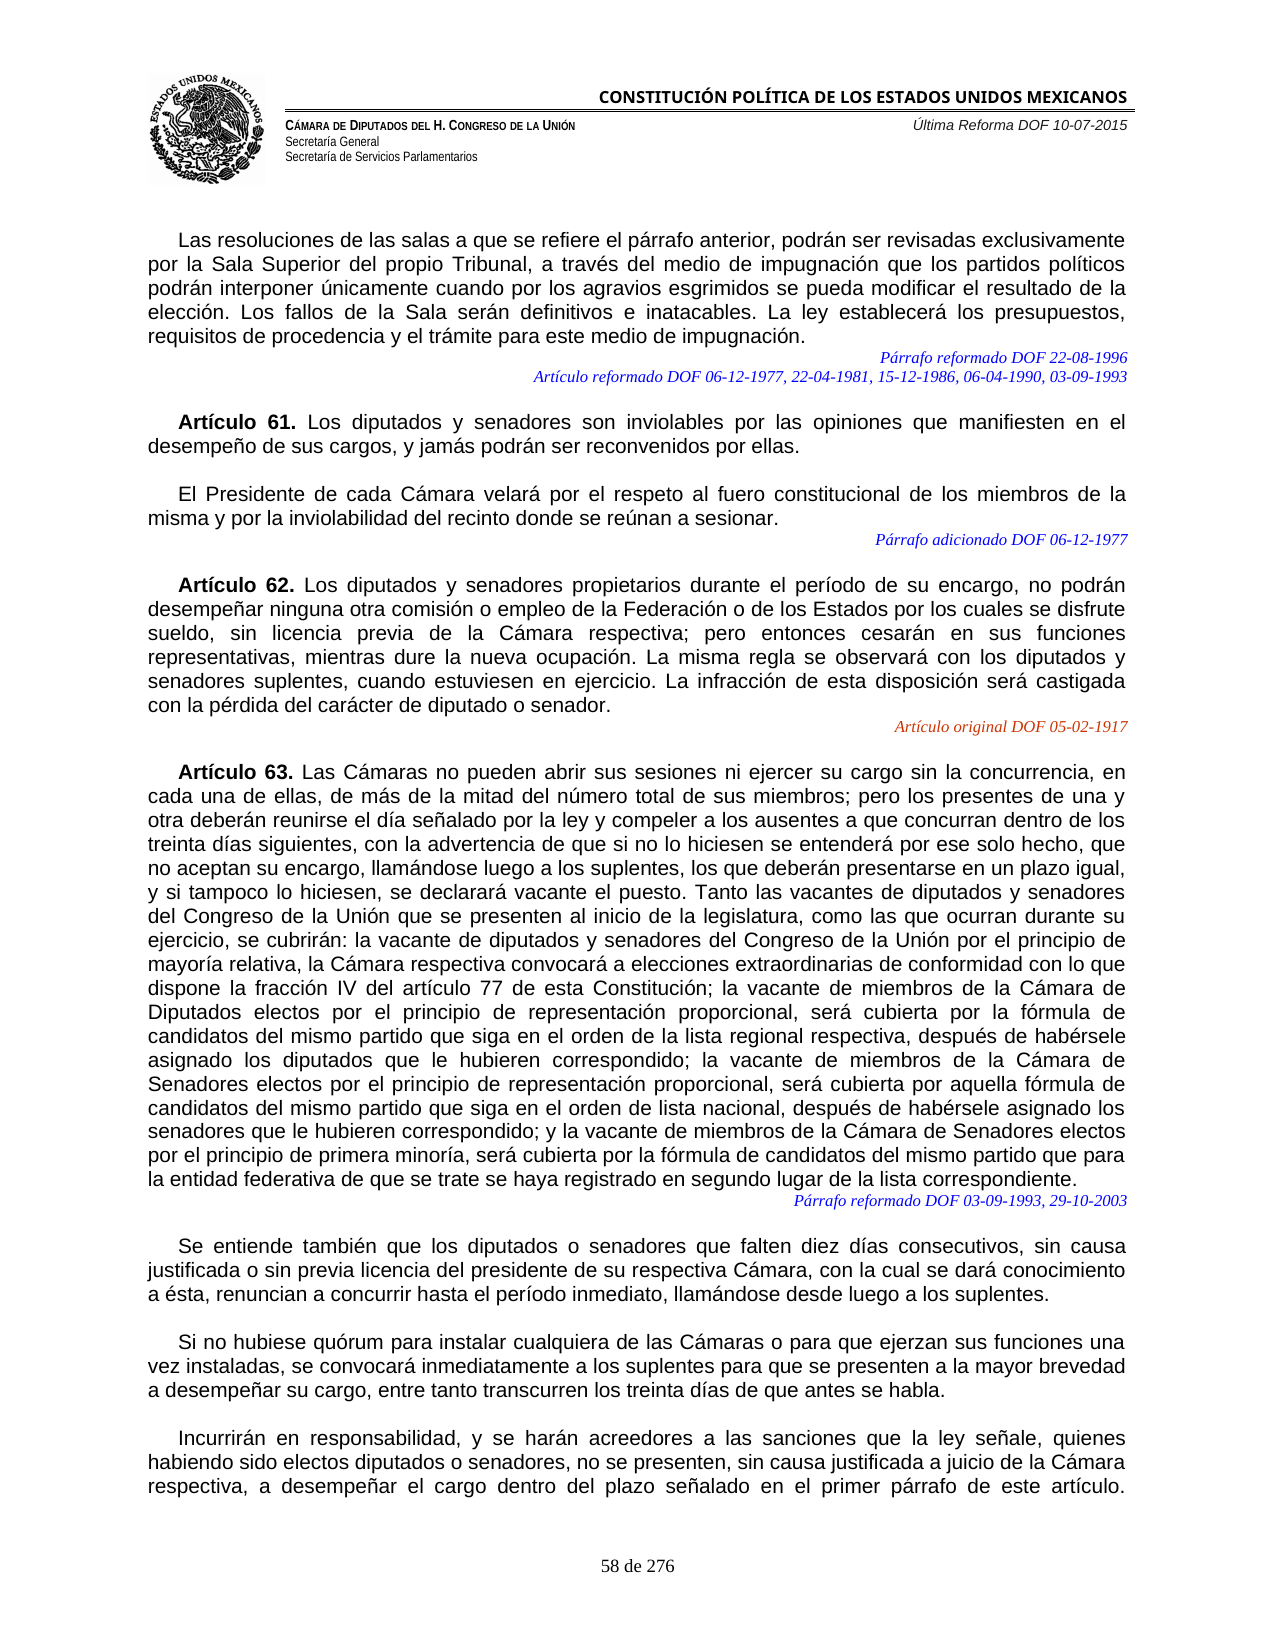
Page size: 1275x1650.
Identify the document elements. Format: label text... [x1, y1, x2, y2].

text Artículo reformado DOF 06-12-1977, 22-04-1981, 15-12-1986, 06-04-1990, 03-09-1993 [148, 367, 1127, 386]
text Artículo 61. Los diputados y senadores son inviolables por las opiniones que manifiesten en el desempeño de sus cargos, y jamás podrán ser reconvenidos por ellas. [148, 410, 1127, 458]
text Artículo original DOF 05-02-1917 [148, 717, 1127, 736]
text Artículo 62. Los diputados y senadores propietarios durante el período de su encargo, no podrán desempeñar ninguna otra comisión o empleo de la Federación o de los Estados por los cuales se disfrute sueldo, sin licencia previa de la Cámara respectiva; pero entonces cesarán en sus funciones representativas, mientras dure la nueva ocupación. La misma regla se observará con los diputados y senadores suplentes, cuando estuviesen en ejercicio. La infracción de esta disposición será castigada con la pérdida del carácter de diputado o senador. [148, 573, 1127, 717]
text Las resoluciones de las salas a que se refiere el párrafo anterior, podrán ser revisadas exclusivamente por la Sala Superior del propio Tribunal, a través del medio de impugnación que los partidos políticos podrán interponer únicamente cuando por los agravios esgrimidos se pueda modificar el resultado de la elección. Los fallos de la Sala serán definitivos e inatacables. La ley establecerá los presupuestos, requisitos de procedencia y el trámite para este medio de impugnación. [148, 228, 1127, 348]
text El Presidente de cada Cámara velará por el respeto al fuero constitucional de los miembros de la misma y por la inviolabilidad del recinto donde se reúnan a sesionar. [148, 482, 1127, 530]
text Párrafo reformado DOF 22-08-1996 [148, 348, 1127, 367]
text Párrafo adicionado DOF 06-12-1977 [148, 530, 1127, 549]
text Artículo 63. Las Cámaras no pueden abrir sus sesiones ni ejercer su cargo sin la concurrencia, en cada una de ellas, de más de la mitad del número total de sus miembros; pero los presentes de una y otra deberán reunirse el día señalado por la ley y compeler a los ausentes a que concurran dentro de los treinta días siguientes, con la advertencia de que si no lo hiciesen se entenderá por ese solo hecho, que no aceptan su encargo, llamándose luego a los suplentes, los que deberán presentarse en un plazo igual, y si tampoco lo hiciesen, se declarará vacante el puesto. Tanto las vacantes de diputados y senadores del Congreso de la Unión que se presenten al inicio de la legislatura, como las que ocurran durante su ejercicio, se cubrirán: la vacante de diputados y senadores del Congreso de la Unión por el principio de mayoría relativa, la Cámara respectiva convocará a elecciones extraordinarias de conformidad con lo que dispone la fracción IV del artículo 77 de esta Constitución; la vacante de miembros de la Cámara de Diputados electos por el principio de representación proporcional, será cubierta por la fórmula de candidatos del mismo partido que siga en el orden de la lista regional respectiva, después de habérsele asignado los diputados que le hubieren correspondido; la vacante de miembros de la Cámara de Senadores electos por el principio de representación proporcional, será cubierta por aquella fórmula de candidatos del mismo partido que siga en el orden de lista nacional, después de habérsele asignado los senadores que le hubieren correspondido; y la vacante de miembros de la Cámara de Senadores electos por el principio de primera minoría, será cubierta por la fórmula de candidatos del mismo partido que para la entidad federativa de que se trate se haya registrado en segundo lugar de la lista correspondiente. [148, 760, 1127, 1191]
text Incurrirán en responsabilidad, y se harán acreedores a las sanciones que la ley señale, quienes habiendo sido electos diputados o senadores, no se presenten, sin causa justificada a juicio de la Cámara respectiva, a desempeñar el cargo dentro del plazo señalado en el primer párrafo de este artículo. [148, 1426, 1127, 1498]
text Párrafo reformado DOF 03-09-1993, 29-10-2003 [148, 1191, 1127, 1210]
text Se entiende también que los diputados o senadores que falten diez días consecutivos, sin causa justificada o sin previa licencia del presidente de su respectiva Cámara, con la cual se dará conocimiento a ésta, renuncian a concurrir hasta el período inmediato, llamándose desde luego a los suplentes. [148, 1234, 1127, 1306]
text Si no hubiese quórum para instalar cualquiera de las Cámaras o para que ejerzan sus funciones una vez instaladas, se convocará inmediatamente a los suplentes para que se presenten a la mayor brevedad a desempeñar su cargo, entre tanto transcurren los treinta días de que antes se habla. [148, 1330, 1127, 1402]
